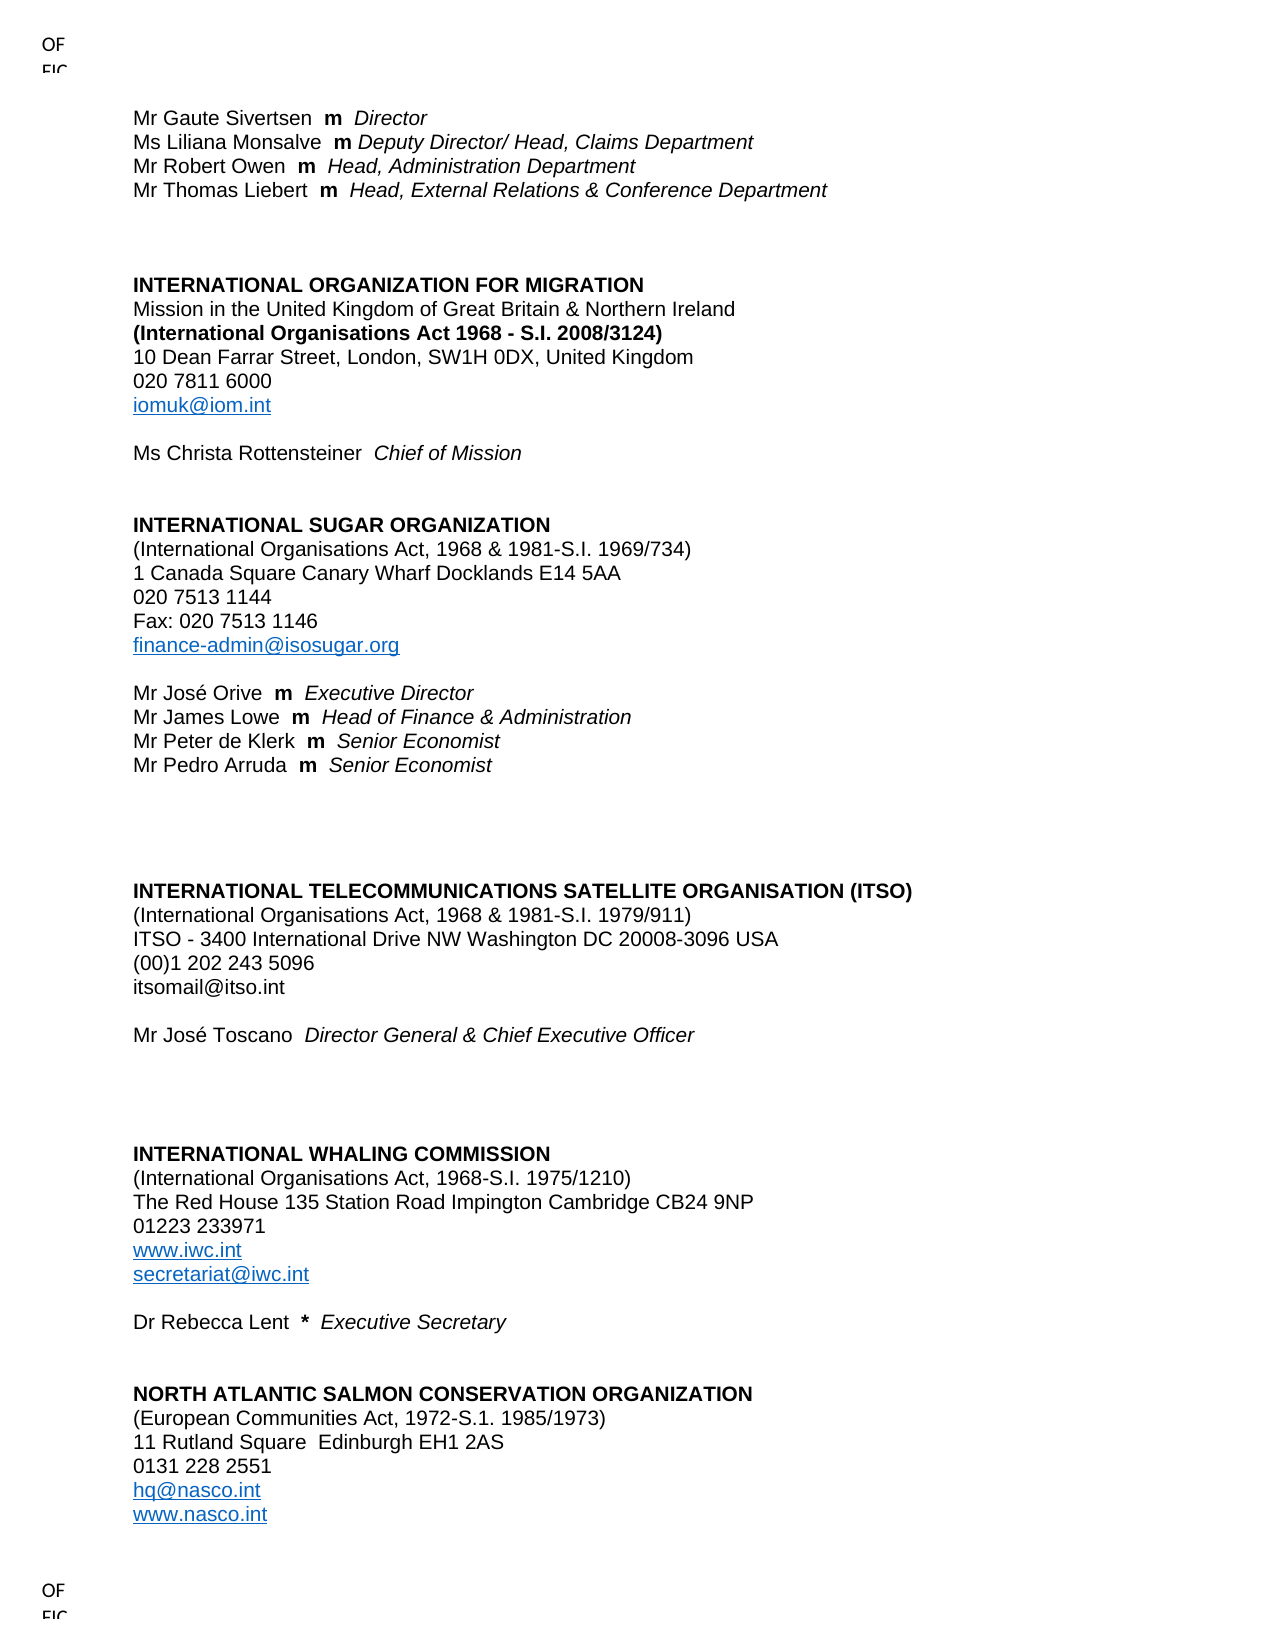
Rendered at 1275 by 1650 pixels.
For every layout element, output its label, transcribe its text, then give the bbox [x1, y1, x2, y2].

text Fax: 020 7513 1146 [133, 609, 1181, 633]
text INTERNATIONAL ORGANIZATION FOR MIGRATION [133, 273, 1181, 297]
text (International Organisations Act, 1968 & 1981-S.I. 1969/734) [133, 537, 1181, 561]
text Dr Rebecca Lent * Executive Secretary [133, 1310, 1181, 1334]
text (International Organisations Act, 1968-S.I. 1975/1210) [133, 1166, 1181, 1190]
text INTERNATIONAL SUGAR ORGANIZATION [133, 513, 1181, 537]
text iomuk@iom.int [133, 393, 1181, 417]
text 020 7811 6000 [133, 369, 1181, 393]
text ITSO - 3400 International Drive NW Washington DC 20008-3096 USA [133, 927, 1181, 951]
text The Red House 135 Station Road Impington Cambridge CB24 9NP [133, 1190, 1181, 1214]
text itsomail@itso.int [133, 974, 1181, 998]
text 01223 233971 [133, 1214, 1181, 1238]
text Mr Robert Owen m Head, Administration Department [133, 153, 1181, 177]
text (00)1 202 243 5096 [133, 951, 1181, 974]
text 11 Rutland Square Edinburgh EH1 2AS [133, 1430, 1181, 1454]
text Mr Peter de Klerk m Senior Economist [133, 728, 1181, 752]
text Mr Gaute Sivertsen m Director [133, 106, 1181, 129]
text Ms Liliana Monsalve m Deputy Director/ Head, Claims Department [133, 129, 1181, 153]
text secretariat@iwc.int [133, 1262, 1181, 1286]
text www.iwc.int [133, 1238, 1181, 1262]
text www.nasco.int [133, 1502, 1181, 1526]
text finance-admin@isosugar.org [133, 633, 1181, 657]
text 10 Dean Farrar Street, London, SW1H 0DX, United Kingdom [133, 345, 1181, 369]
text Mr James Lowe m Head of Finance & Administration [133, 704, 1181, 728]
text INTERNATIONAL TELECOMMUNICATIONS SATELLITE ORGANISATION (ITSO) [133, 879, 1181, 903]
text 020 7513 1144 [133, 585, 1181, 609]
text NORTH ATLANTIC SALMON CONSERVATION ORGANIZATION [133, 1382, 1181, 1406]
text 0131 228 2551 [133, 1454, 1181, 1478]
text (European Communities Act, 1972-S.1. 1985/1973) [133, 1406, 1181, 1430]
text Mr José Orive m Executive Director [133, 681, 1181, 704]
text Mr Thomas Liebert m Head, External Relations & Conference Department [133, 177, 1181, 201]
text Ms Christa Rottensteiner Chief of Mission [133, 441, 1181, 465]
text Mr José Toscano Director General & Chief Executive Officer [133, 1022, 1181, 1046]
text Mr Pedro Arruda m Senior Economist [133, 752, 1181, 776]
text (International Organisations Act, 1968 & 1981-S.I. 1979/911) [133, 903, 1181, 927]
text Mission in the United Kingdom of Great Britain & Northern Ireland [133, 297, 1181, 321]
text INTERNATIONAL WHALING COMMISSION [133, 1142, 1181, 1166]
text 1 Canada Square Canary Wharf Docklands E14 5AA [133, 561, 1181, 585]
text (International Organisations Act 1968 - S.I. 2008/3124) [133, 321, 1181, 345]
text hq@nasco.int [133, 1478, 1181, 1502]
